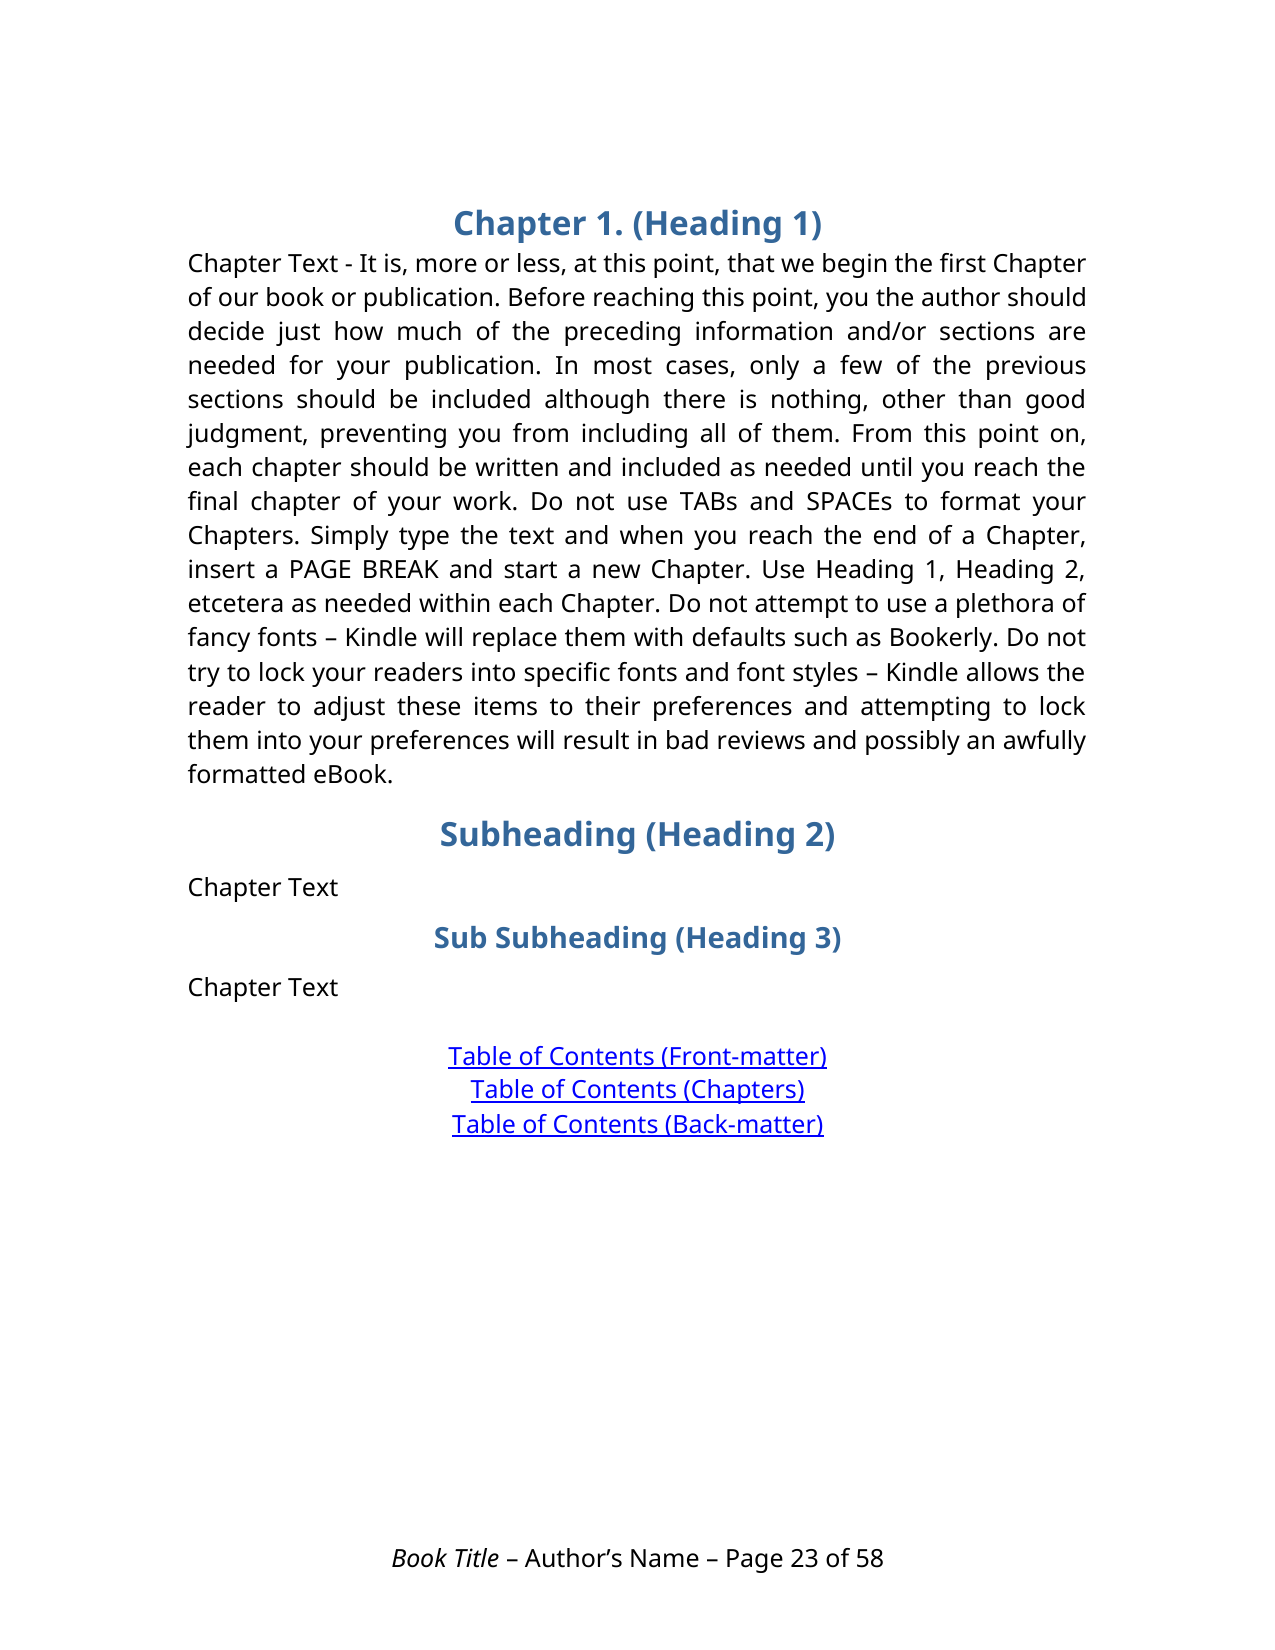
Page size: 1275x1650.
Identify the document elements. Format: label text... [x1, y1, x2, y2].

subtitle Chapter 1. (Heading 1) [187, 200, 1087, 245]
text Table of Contents (Front-matter) [187, 1038, 1087, 1072]
subtitle Sub Subheading (Heading 3) [187, 918, 1087, 957]
text Chapter Text [187, 970, 1087, 1004]
text Table of Contents (Back-matter) [187, 1106, 1087, 1140]
text Chapter Text - It is, more or less, at this point, that we begin the first Chapter of our book or publication. Before reaching this point, you the author should decide just how much of the preceding information and/or sections are needed for your publication. In most cases, only a few of the previous sections should be included although there is nothing, other than good judgment, preventing you from including all of them. From this point on, each chapter should be written and included as needed until you reach the final chapter of your work. Do not use TABs and SPACEs to format your Chapters. Simply type the text and when you reach the end of a Chapter, insert a PAGE BREAK and start a new Chapter. Use Heading 1, Heading 2, etcetera as needed within each Chapter. Do not attempt to use a plethora of fancy fonts – Kindle will replace them with defaults such as Bookerly. Do not try to lock your readers into specific fonts and font styles – Kindle allows the reader to adjust these items to their preferences and attempting to lock them into your preferences will result in bad reviews and possibly an awfully formatted eBook. [187, 245, 1087, 790]
text Chapter Text [187, 869, 1087, 903]
subtitle Subheading (Heading 2) [187, 811, 1087, 857]
text Table of Contents (Chapters) [187, 1072, 1087, 1106]
